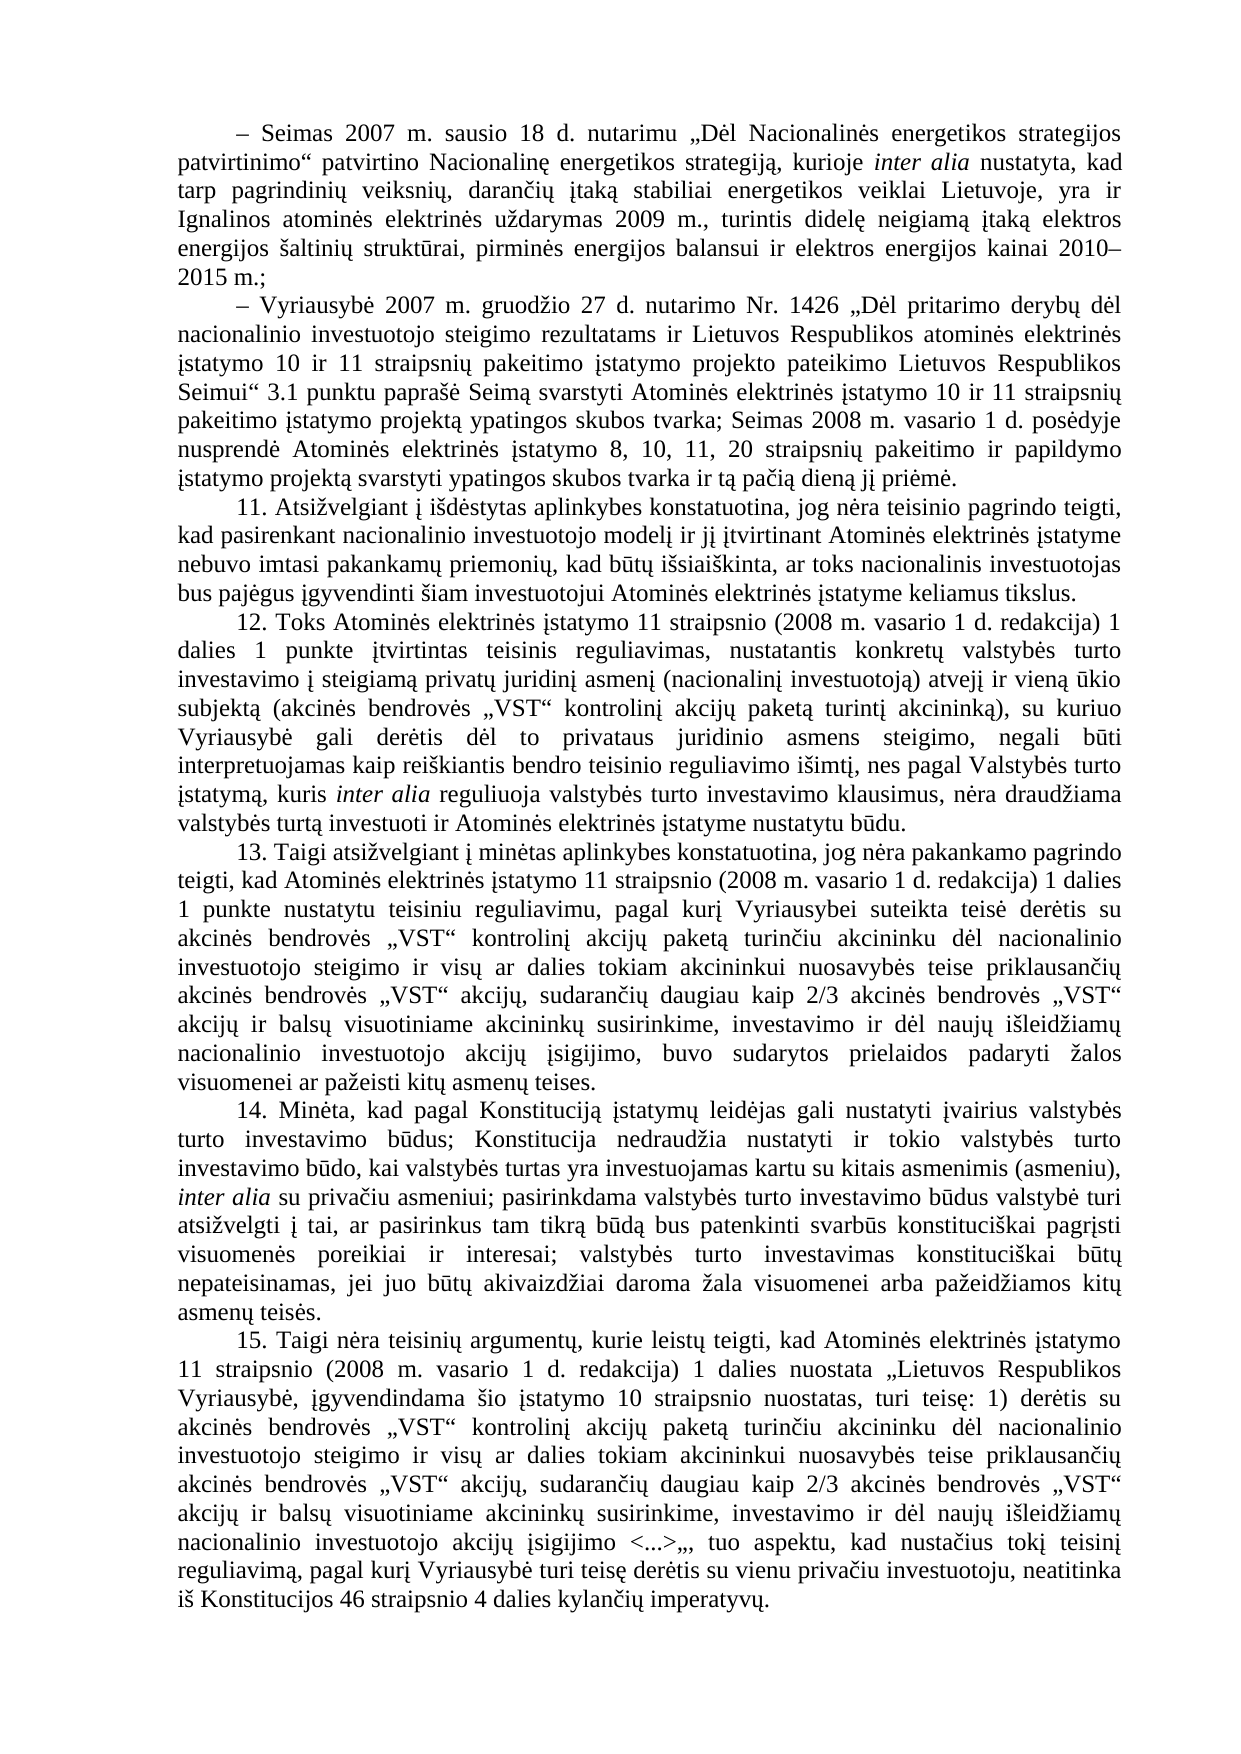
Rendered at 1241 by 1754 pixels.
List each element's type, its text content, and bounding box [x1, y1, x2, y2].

text 15. Taigi nėra teisinių argumentų, kurie leistų teigti, kad Atominės elektrinės įstatymo 11 straipsnio (2008 m. vasario 1 d. redakcija) 1 dalies nuostata „Lietuvos Respublikos Vyriausybė, įgyvendindama šio įstatymo 10 straipsnio nuostatas, turi teisę: 1) derėtis su akcinės bendrovės „VST“ kontrolinį akcijų paketą turinčiu akcininku dėl nacionalinio investuotojo steigimo ir visų ar dalies tokiam akcininkui nuosavybės teise priklausančių akcinės bendrovės „VST“ akcijų, sudarančių daugiau kaip 2/3 akcinės bendrovės „VST“ akcijų ir balsų visuotiniame akcininkų susirinkime, investavimo ir dėl naujų išleidžiamų nacionalinio investuotojo akcijų įsigijimo <...>„, tuo aspektu, kad nustačius tokį teisinį reguliavimą, pagal kurį Vyriausybė turi teisę derėtis su vienu privačiu investuotoju, neatitinka iš Konstitucijos 46 straipsnio 4 dalies kylančių imperatyvų. [177, 1326, 1122, 1613]
text 14. Minėta, kad pagal Konstituciją įstatymų leidėjas gali nustatyti įvairius valstybės turto investavimo būdus; Konstitucija nedraudžia nustatyti ir tokio valstybės turto investavimo būdo, kai valstybės turtas yra investuojamas kartu su kitais asmenimis (asmeniu), inter alia su privačiu asmeniui; pasirinkdama valstybės turto investavimo būdus valstybė turi atsižvelgti į tai, ar pasirinkus tam tikrą būdą bus patenkinti svarbūs konstituciškai pagrįsti visuomenės poreikiai ir interesai; valstybės turto investavimas konstituciškai būtų nepateisinamas, jei juo būtų akivaizdžiai daroma žala visuomenei arba pažeidžiamos kitų asmenų teisės. [177, 1096, 1122, 1326]
text 12. Toks Atominės elektrinės įstatymo 11 straipsnio (2008 m. vasario 1 d. redakcija) 1 dalies 1 punkte įtvirtintas teisinis reguliavimas, nustatantis konkretų valstybės turto investavimo į steigiamą privatų juridinį asmenį (nacionalinį investuotoją) atvejį ir vieną ūkio subjektą (akcinės bendrovės „VST“ kontrolinį akcijų paketą turintį akcininką), su kuriuo Vyriausybė gali derėtis dėl to privataus juridinio asmens steigimo, negali būti interpretuojamas kaip reiškiantis bendro teisinio reguliavimo išimtį, nes pagal Valstybės turto įstatymą, kuris inter alia reguliuoja valstybės turto investavimo klausimus, nėra draudžiama valstybės turtą investuoti ir Atominės elektrinės įstatyme nustatytu būdu. [177, 607, 1122, 837]
text – Seimas 2007 m. sausio 18 d. nutarimu „Dėl Nacionalinės energetikos strategijos patvirtinimo“ patvirtino Nacionalinę energetikos strategiją, kurioje inter alia nustatyta, kad tarp pagrindinių veiksnių, darančių įtaką stabiliai energetikos veiklai Lietuvoje, yra ir Ignalinos atominės elektrinės uždarymas 2009 m., turintis didelę neigiamą įtaką elektros energijos šaltinių struktūrai, pirminės energijos balansui ir elektros energijos kainai 2010–2015 m.; [177, 118, 1122, 291]
text – Vyriausybė 2007 m. gruodžio 27 d. nutarimo Nr. 1426 „Dėl pritarimo derybų dėl nacionalinio investuotojo steigimo rezultatams ir Lietuvos Respublikos atominės elektrinės įstatymo 10 ir 11 straipsnių pakeitimo įstatymo projekto pateikimo Lietuvos Respublikos Seimui“ 3.1 punktu paprašė Seimą svarstyti Atominės elektrinės įstatymo 10 ir 11 straipsnių pakeitimo įstatymo projektą ypatingos skubos tvarka; Seimas 2008 m. vasario 1 d. posėdyje nusprendė Atominės elektrinės įstatymo 8, 10, 11, 20 straipsnių pakeitimo ir papildymo įstatymo projektą svarstyti ypatingos skubos tvarka ir tą pačią dieną jį priėmė. [177, 291, 1122, 492]
text 13. Taigi atsižvelgiant į minėtas aplinkybes konstatuotina, jog nėra pakankamo pagrindo teigti, kad Atominės elektrinės įstatymo 11 straipsnio (2008 m. vasario 1 d. redakcija) 1 dalies 1 punkte nustatytu teisiniu reguliavimu, pagal kurį Vyriausybei suteikta teisė derėtis su akcinės bendrovės „VST“ kontrolinį akcijų paketą turinčiu akcininku dėl nacionalinio investuotojo steigimo ir visų ar dalies tokiam akcininkui nuosavybės teise priklausančių akcinės bendrovės „VST“ akcijų, sudarančių daugiau kaip 2/3 akcinės bendrovės „VST“ akcijų ir balsų visuotiniame akcininkų susirinkime, investavimo ir dėl naujų išleidžiamų nacionalinio investuotojo akcijų įsigijimo, buvo sudarytos prielaidos padaryti žalos visuomenei ar pažeisti kitų asmenų teises. [177, 837, 1122, 1096]
text 11. Atsižvelgiant į išdėstytas aplinkybes konstatuotina, jog nėra teisinio pagrindo teigti, kad pasirenkant nacionalinio investuotojo modelį ir jį įtvirtinant Atominės elektrinės įstatyme nebuvo imtasi pakankamų priemonių, kad būtų išsiaiškinta, ar toks nacionalinis investuotojas bus pajėgus įgyvendinti šiam investuotojui Atominės elektrinės įstatyme keliamus tikslus. [177, 492, 1122, 607]
